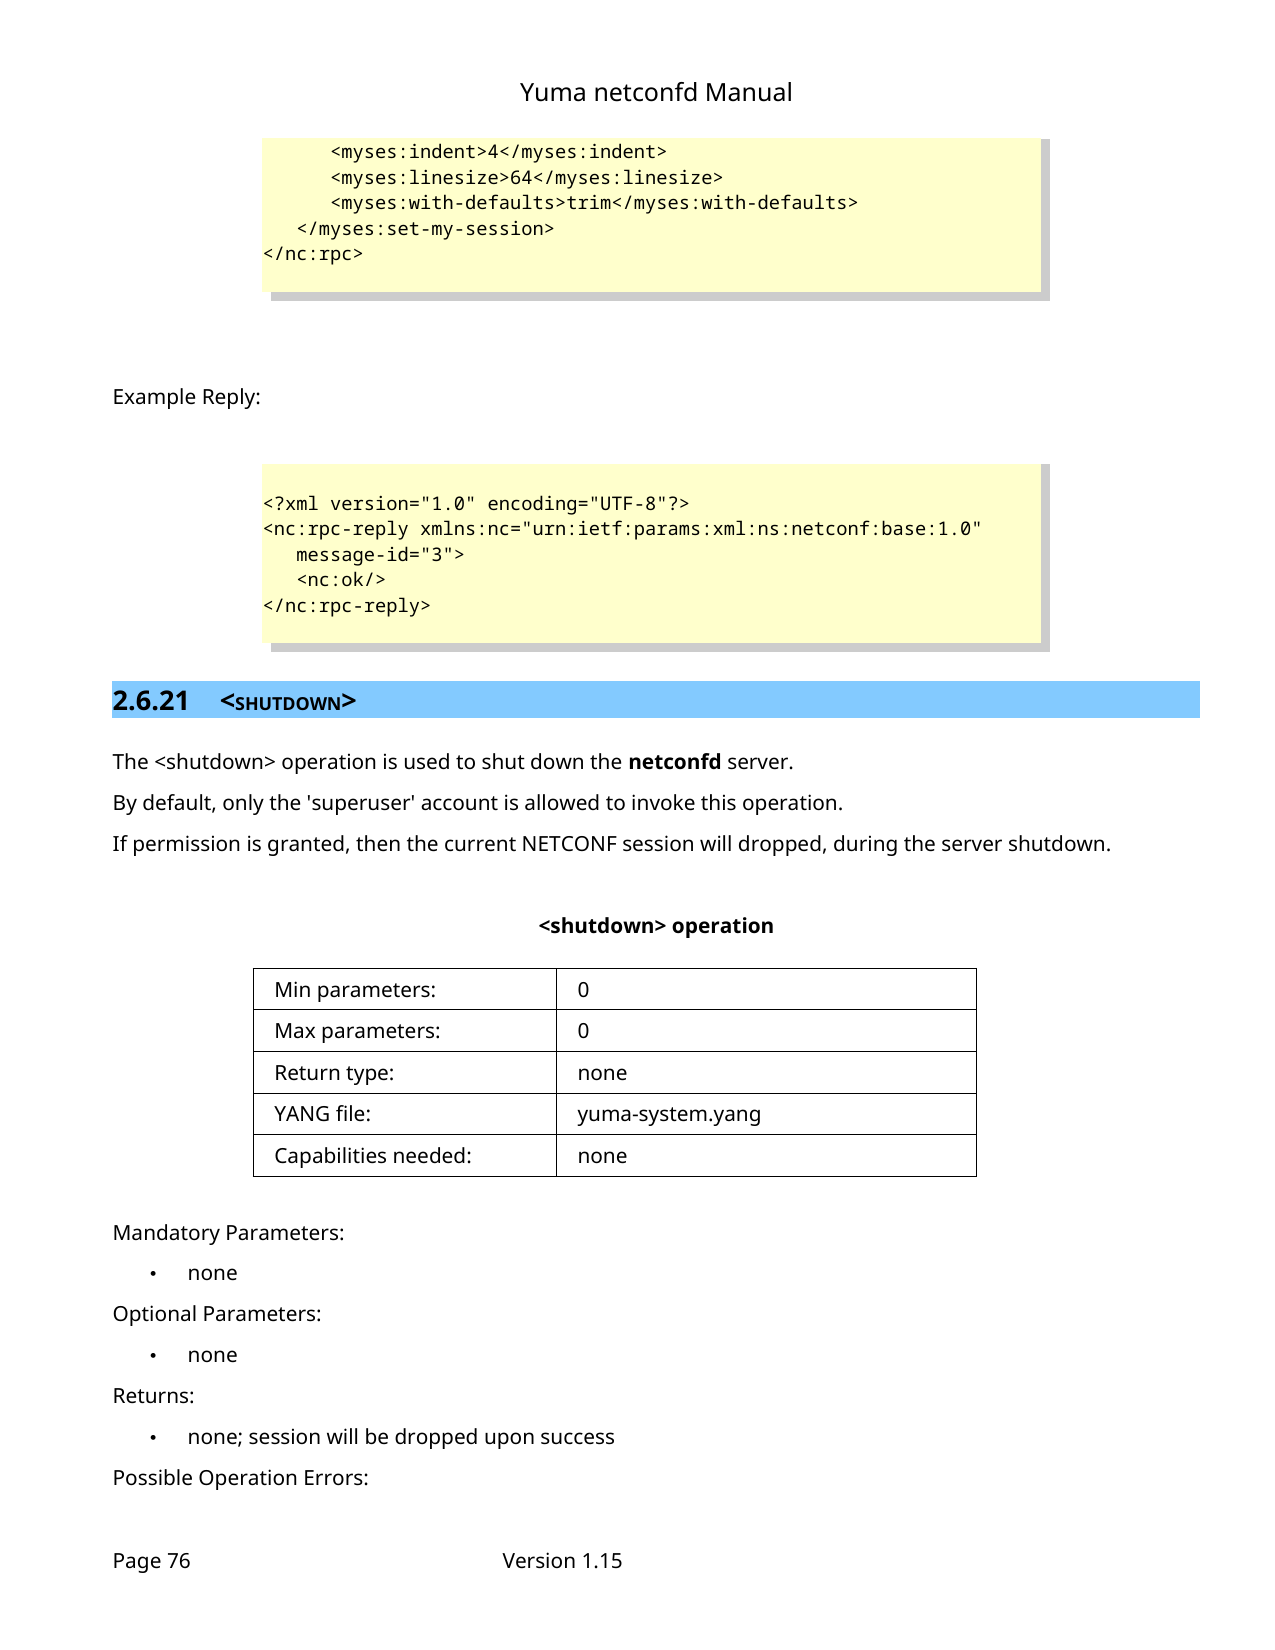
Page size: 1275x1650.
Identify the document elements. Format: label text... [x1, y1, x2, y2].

table_cell none [557, 1052, 976, 1092]
text <nc:ok/> [262, 566, 1041, 592]
table_cell none [557, 1135, 976, 1176]
text Returns: [112, 1381, 1200, 1410]
text <nc:rpc-reply xmlns:nc="urn:ietf:params:xml:ns:netconf:base:1.0" [262, 515, 1041, 541]
table_cell Max parameters: [254, 1010, 556, 1051]
table_header Min parameters: [254, 969, 556, 1009]
text </myses:set-my-session> [262, 215, 1041, 241]
text </nc:rpc-reply> [262, 592, 1041, 617]
table_cell Capabilities needed: [254, 1135, 556, 1176]
text The <shutdown> operation is used to shut down the netconfd server. [112, 747, 1200, 776]
text <myses:indent>4</myses:indent> [262, 138, 1041, 164]
subtitle <shutdown> operation [127, 911, 1185, 939]
subtitle <shutdown> [112, 681, 1200, 718]
list none [150, 1258, 1200, 1287]
list none; session will be dropped upon success [150, 1422, 1200, 1451]
text By default, only the 'superuser' account is allowed to invoke this operation. [112, 788, 1200, 817]
table_header 0 [557, 969, 976, 1009]
text Example Reply: [112, 382, 1200, 411]
text Mandatory Parameters: [112, 1218, 1200, 1246]
table_cell YANG file: [254, 1094, 556, 1134]
table_cell yuma-system.yang [557, 1094, 976, 1134]
list none [150, 1340, 1200, 1369]
text If permission is granted, then the current NETCONF session will dropped, during the server shutdown. [112, 829, 1200, 857]
text <?xml version="1.0" encoding="UTF-8"?> [262, 490, 1041, 515]
text <myses:linesize>64</myses:linesize> [262, 164, 1041, 189]
table_cell Return type: [254, 1052, 556, 1092]
text Optional Parameters: [112, 1299, 1200, 1328]
text <myses:with-defaults>trim</myses:with-defaults> [262, 189, 1041, 215]
text Possible Operation Errors: [112, 1463, 1200, 1492]
text message-id="3"> [262, 541, 1041, 566]
text </nc:rpc> [262, 241, 1041, 266]
table_cell 0 [557, 1010, 976, 1051]
